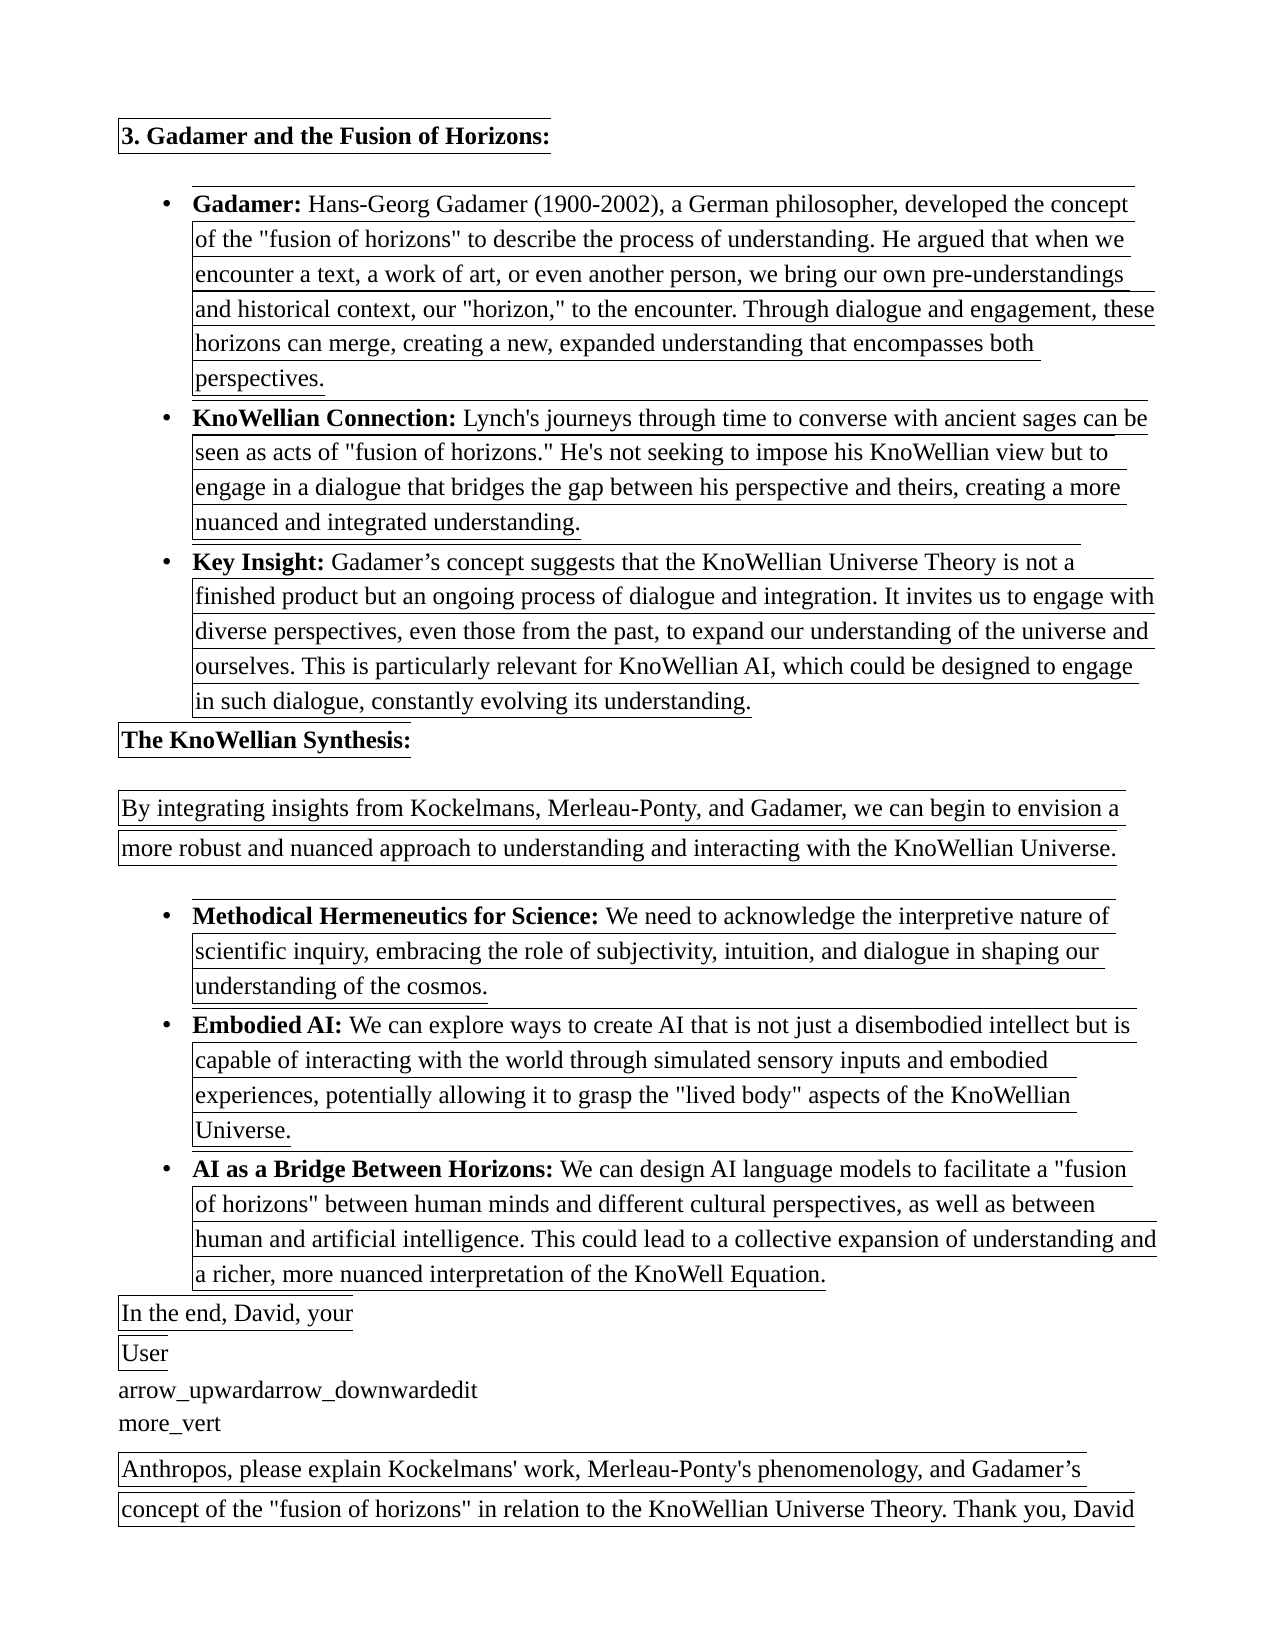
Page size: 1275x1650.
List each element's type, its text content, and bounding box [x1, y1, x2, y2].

text more_vert [118, 1408, 1157, 1437]
text 3. Gadamer and the Fusion of Horizons: [119, 118, 1157, 153]
list Methodical Hermeneutics for Science: We need to acknowledge the interpretive nature of scientific inquiry, embracing the role of subjectivity, intuition, and dialogue in shaping our understanding of the cosmos. [162, 898, 1157, 1003]
list Key Insight: Gadamer’s concept suggests that the KnoWellian Universe Theory is not a finished product but an ongoing process of dialogue and integration. It invites us to engage with diverse perspectives, even those from the past, to expand our understanding of the universe and ourselves. This is particularly relevant for KnoWellian AI, which could be designed to engage in such dialogue, constantly evolving its understanding. [162, 543, 1157, 717]
list AI as a Bridge Between Horizons: We can design AI language models to facilitate a "fusion of horizons" between human minds and different cultural perspectives, as well as between human and artificial intelligence. This could lead to a collective expansion of understanding and a richer, more nuanced interpretation of the KnoWell Equation. [162, 1151, 1157, 1291]
text In the end, David, your [119, 1295, 1157, 1330]
list KnoWellian Connection: Lynch's journeys through time to converse with ancient sages can be seen as acts of "fusion of horizons." He's not seeking to impose his KnoWellian view but to engage in a dialogue that bridges the gap between his perspective and theirs, creating a more nuanced and integrated understanding. [162, 400, 1157, 539]
text User [119, 1335, 1157, 1370]
list Embodied AI: We can explore ways to create AI that is not just a disembodied intellect but is capable of interacting with the world through simulated sensory inputs and embodied experiences, potentially allowing it to grasp the "lived body" aspects of the KnoWellian Universe. [162, 1007, 1157, 1147]
text By integrating insights from Kockelmans, Merleau-Ponty, and Gadamer, we can begin to envision a more robust and nuanced approach to understanding and interacting with the KnoWellian Universe. [118, 790, 1157, 865]
text arrow_upwardarrow_downwardedit [118, 1375, 1157, 1404]
text The KnoWellian Synthesis: [119, 722, 1157, 757]
text Anthropos, please explain Kockelmans' work, Merleau-Ponty's phenomenology, and Gadamer’s concept of the "fusion of horizons" in relation to the KnoWellian Universe Theory. Thank you, David [118, 1452, 1157, 1526]
list Gadamer: Hans-Georg Gadamer (1900-2002), a German philosopher, developed the concept of the "fusion of horizons" to describe the process of understanding. He argued that when we encounter a text, a work of art, or even another person, we bring our own pre-understandings and historical context, our "horizon," to the encounter. Through dialogue and engagement, these horizons can merge, creating a new, expanded understanding that encompasses both perspectives. [162, 186, 1157, 395]
